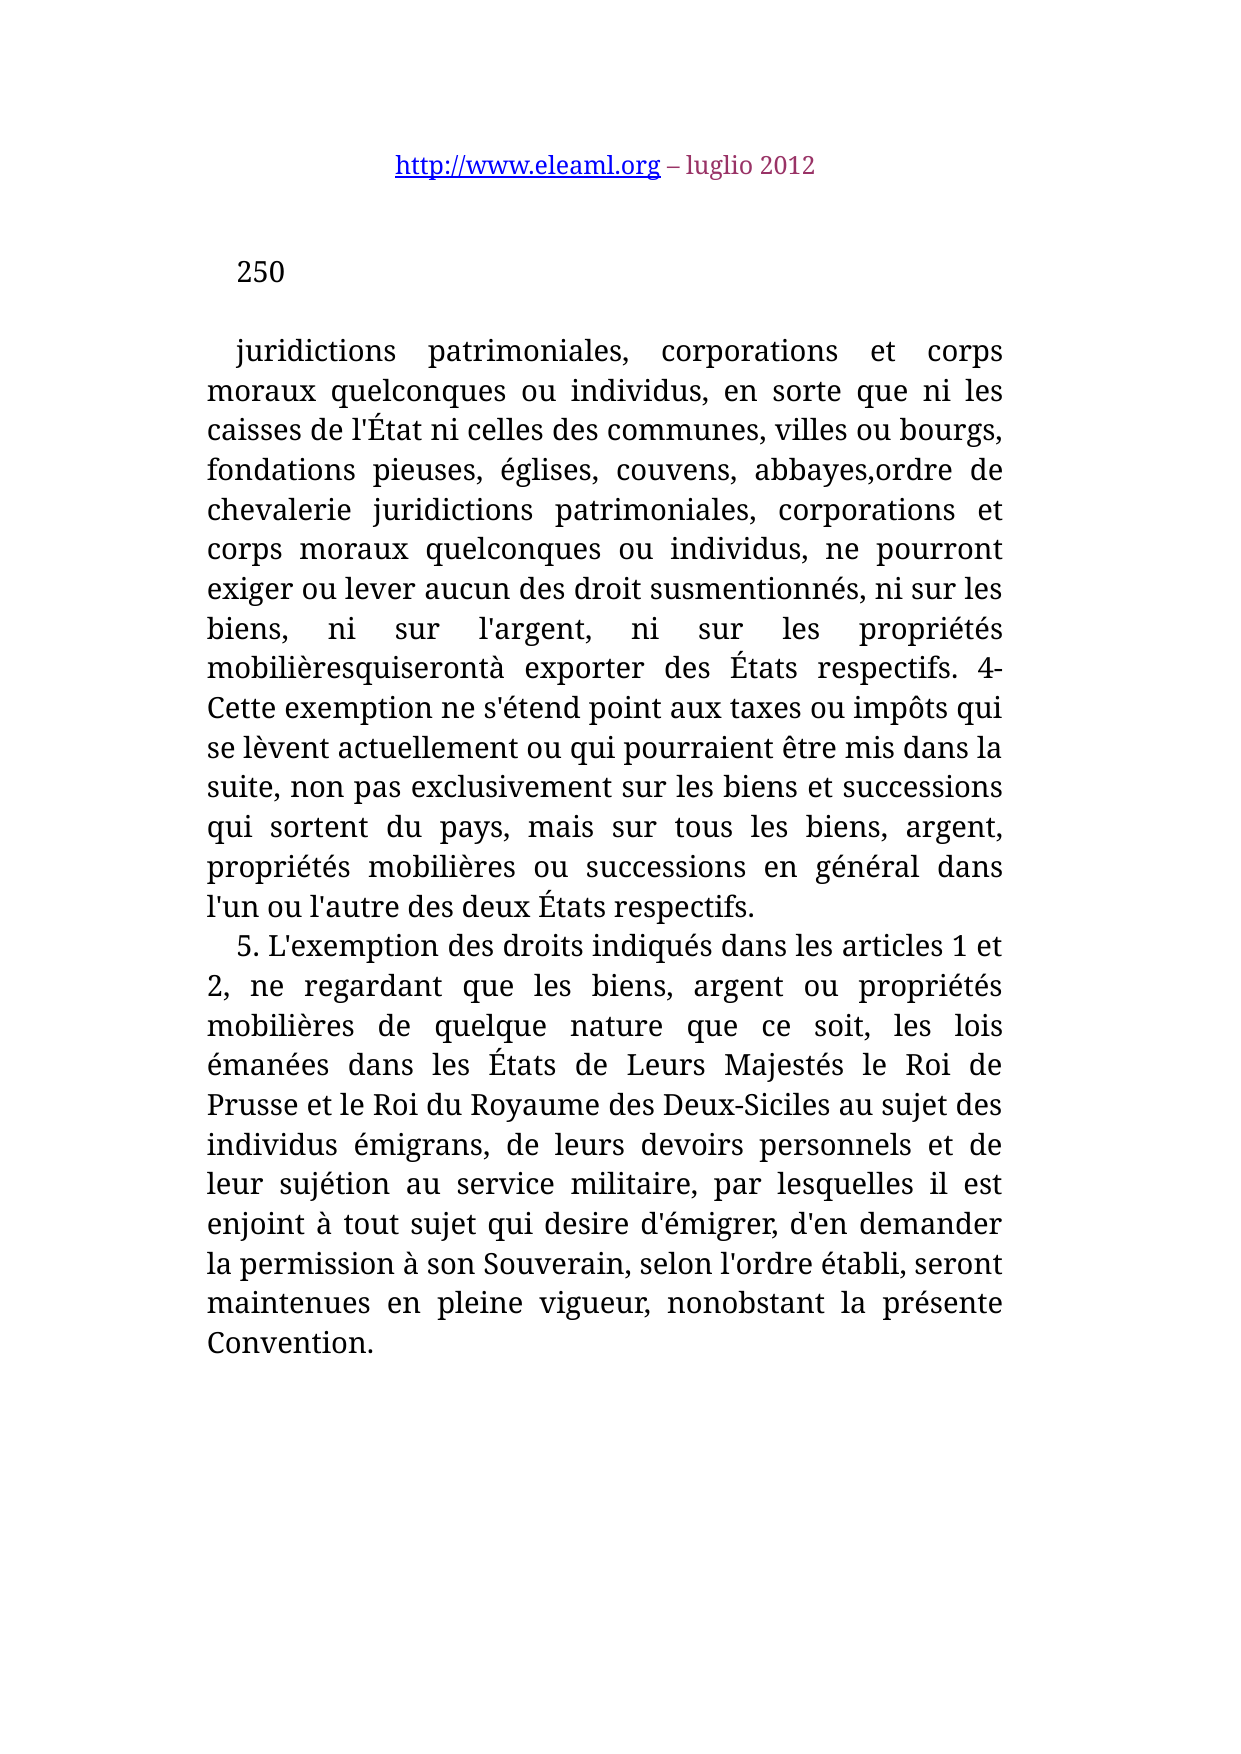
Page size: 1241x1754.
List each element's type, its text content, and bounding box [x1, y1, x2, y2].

text 5. L'exemption des droits indiqués dans les articles 1 et 2, ne regardant que les biens, argent ou propriétés mobilières de quelque nature que ce soit, les lois émanées dans les États de Leurs Majestés le Roi de Prusse et le Roi du Royaume des Deux-Siciles au sujet des individus émigrans, de leurs devoirs personnels et de leur sujétion au service militaire, par lesquelles il est enjoint à tout sujet qui desire d'émigrer, d'en demander la permission à son Souverain, selon l'ordre établi, seront maintenues en pleine vigueur, nonobstant la présente Convention. [207, 926, 1004, 1362]
text juridictions patrimoniales, corporations et corps moraux quelconques ou individus, en sorte que ni les caisses de l'État ni celles des communes, villes ou bourgs, fondations pieuses, églises, couvens, abbayes,ordre de chevalerie juridictions patrimoniales, corporations et corps moraux quelconques ou individus, ne pourront exiger ou lever aucun des droit susmentionnés, ni sur les biens, ni sur l'argent, ni sur les propriétés mobilièresquiserontà exporter des États respectifs. 4- Cette exemption ne s'étend point aux taxes ou impôts qui se lèvent actuellement ou qui pourraient être mis dans la suite, non pas exclusivement sur les biens et successions qui sortent du pays, mais sur tous les biens, argent, propriétés mobilières ou successions en général dans l'un ou l'autre des deux États respectifs. [207, 330, 1004, 926]
text 250 [207, 251, 1004, 291]
